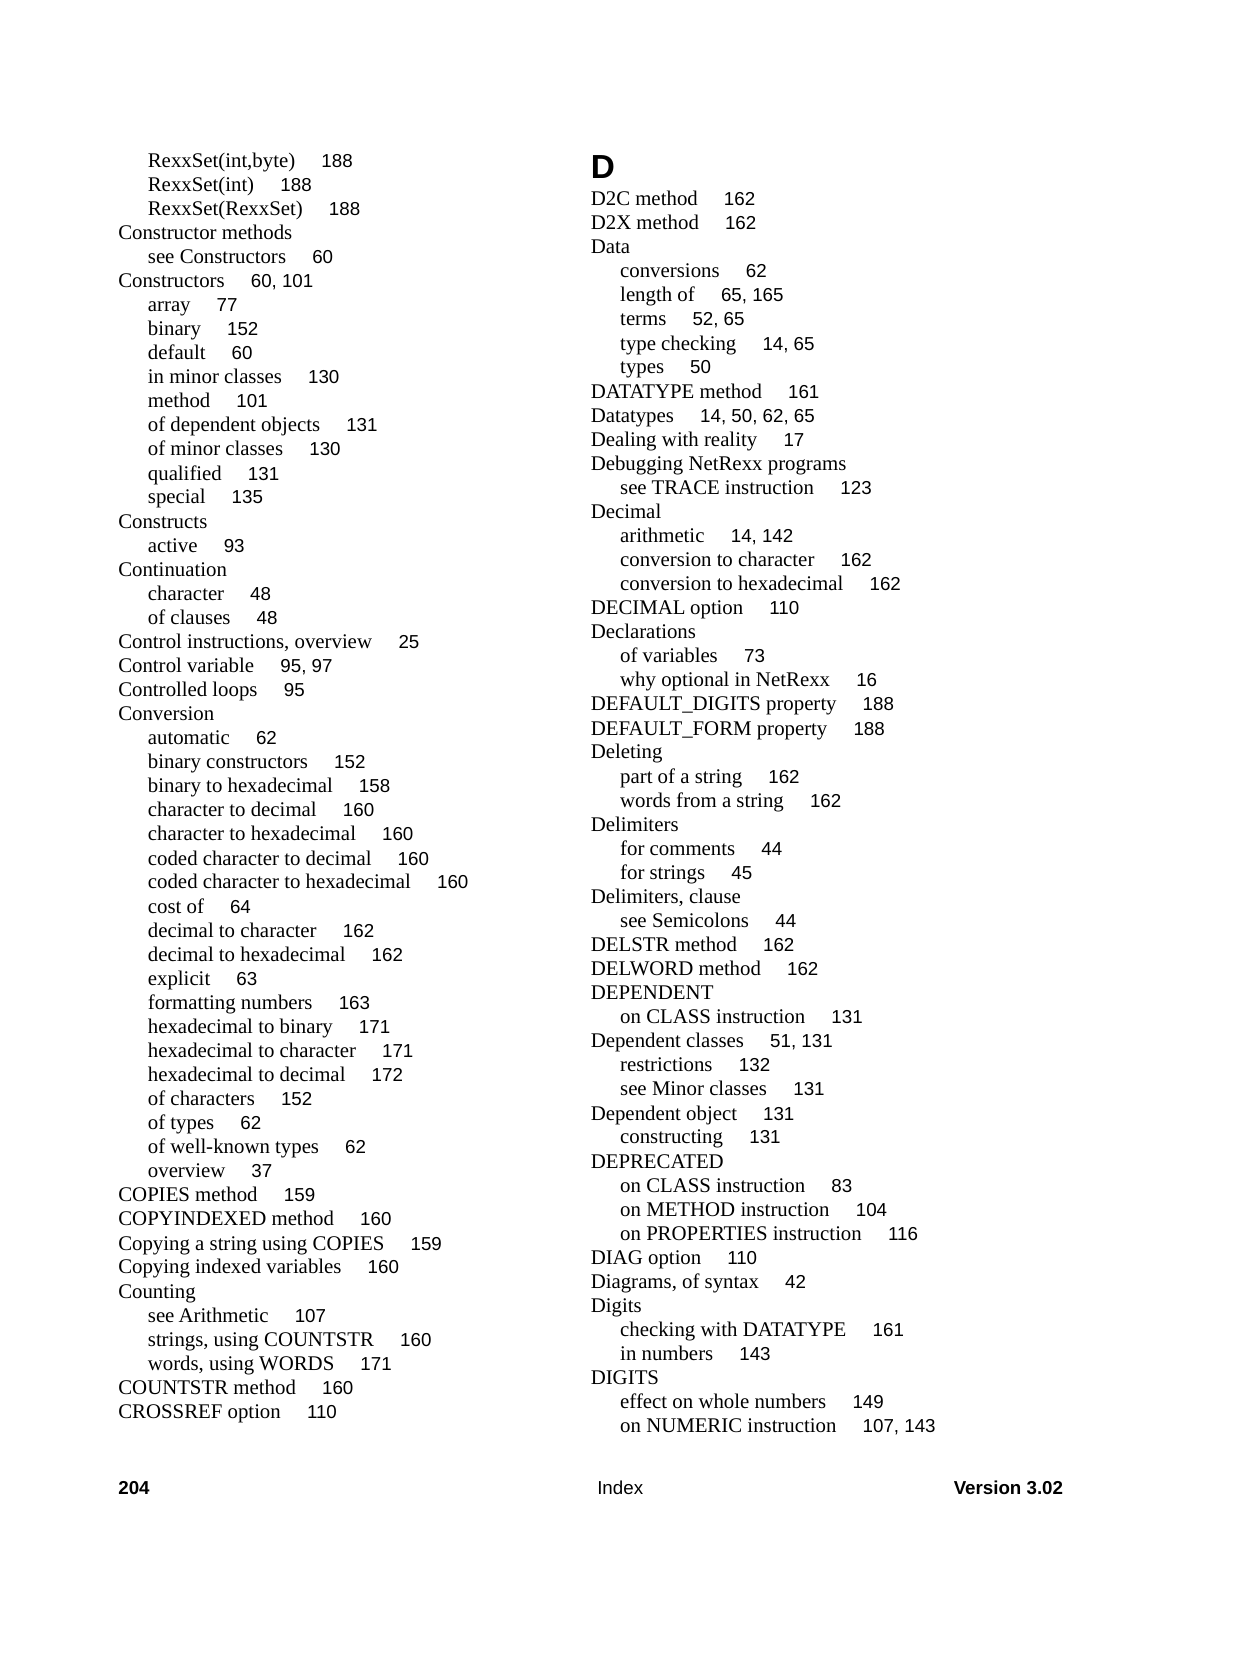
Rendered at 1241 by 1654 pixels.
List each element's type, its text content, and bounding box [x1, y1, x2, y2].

text coded character to hexadecimal 160 [148, 869, 591, 893]
text method 101 [148, 388, 591, 412]
text in numbers 143 [620, 1341, 1063, 1365]
text hexadecimal to decimal 172 [148, 1062, 591, 1086]
text see TRACE instruction 123 [620, 475, 1063, 499]
text Delimiters [591, 812, 1063, 836]
text on NUMERIC instruction 107, 143 [620, 1413, 1063, 1437]
text qualified 131 [148, 460, 591, 484]
text CROSSREF option 110 [118, 1399, 591, 1423]
text Digits [591, 1293, 1063, 1317]
text type checking 14, 65 [620, 330, 1063, 354]
text active 93 [148, 533, 591, 557]
text D [591, 148, 1063, 186]
text Copying indexed variables 160 [118, 1254, 591, 1278]
text see Arithmetic 107 [148, 1303, 591, 1327]
text why optional in NetRexx 16 [620, 667, 1063, 691]
text decimal to hexadecimal 162 [148, 942, 591, 966]
text on METHOD instruction 104 [620, 1197, 1063, 1221]
text for comments 44 [620, 836, 1063, 860]
text for strings 45 [620, 860, 1063, 884]
text DEPENDENT [591, 980, 1063, 1004]
text RexxSet(int) 188 [148, 172, 591, 196]
text length of 65, 165 [620, 282, 1063, 306]
text terms 52, 65 [620, 306, 1063, 330]
text array 77 [148, 292, 591, 316]
text COPYINDEXED method 160 [118, 1206, 591, 1230]
text overview 37 [148, 1158, 591, 1182]
text hexadecimal to character 171 [148, 1038, 591, 1062]
text words, using WORDS 171 [148, 1351, 591, 1375]
text D2C method 162 [591, 186, 1063, 210]
text Control variable 95, 97 [118, 653, 591, 677]
text restrictions 132 [620, 1052, 1063, 1076]
text RexxSet(int,byte) 188 [148, 148, 591, 172]
text Data [591, 234, 1063, 258]
text Dependent object 131 [591, 1100, 1063, 1124]
text Control instructions, overview 25 [118, 629, 591, 653]
text effect on whole numbers 149 [620, 1389, 1063, 1413]
text DATATYPE method 161 [591, 378, 1063, 403]
text Continuation [118, 557, 591, 581]
text Delimiters, clause [591, 884, 1063, 908]
text binary to hexadecimal 158 [148, 773, 591, 797]
text COPIES method 159 [118, 1182, 591, 1206]
text DELWORD method 162 [591, 956, 1063, 980]
text binary 152 [148, 316, 591, 340]
text Declarations [591, 619, 1063, 643]
text part of a string 162 [620, 763, 1063, 788]
text conversions 62 [620, 258, 1063, 282]
text on PROPERTIES instruction 116 [620, 1221, 1063, 1245]
text Dealing with reality 17 [591, 427, 1063, 451]
text of characters 152 [148, 1086, 591, 1110]
text RexxSet(RexxSet) 188 [148, 196, 591, 220]
text strings, using COUNTSTR 160 [148, 1327, 591, 1351]
text Constructs [118, 508, 591, 533]
text D2X method 162 [591, 210, 1063, 234]
text of types 62 [148, 1110, 591, 1134]
text DEPRECATED [591, 1148, 1063, 1173]
text explicit 63 [148, 966, 591, 990]
text Conversion [118, 701, 591, 725]
text Decimal [591, 499, 1063, 523]
text formatting numbers 163 [148, 990, 591, 1014]
text see Minor classes 131 [620, 1076, 1063, 1100]
text special 135 [148, 484, 591, 508]
text decimal to character 162 [148, 918, 591, 942]
text Datatypes 14, 50, 62, 65 [591, 403, 1063, 427]
text DEFAULT_DIGITS property 188 [591, 691, 1063, 715]
text binary constructors 152 [148, 749, 591, 773]
text types 50 [620, 354, 1063, 378]
text Debugging NetRexx programs [591, 451, 1063, 475]
text on CLASS instruction 83 [620, 1173, 1063, 1197]
text arithmetic 14, 142 [620, 523, 1063, 547]
text words from a string 162 [620, 788, 1063, 812]
text character to decimal 160 [148, 797, 591, 821]
text cost of 64 [148, 893, 591, 918]
text DEFAULT_FORM property 188 [591, 715, 1063, 739]
text coded character to decimal 160 [148, 845, 591, 869]
text constructing 131 [620, 1124, 1063, 1148]
text hexadecimal to binary 171 [148, 1014, 591, 1038]
text of minor classes 130 [148, 436, 591, 460]
text DIAG option 110 [591, 1245, 1063, 1269]
text conversion to character 162 [620, 547, 1063, 571]
text Diagrams, of syntax 42 [591, 1269, 1063, 1293]
text in minor classes 130 [148, 364, 591, 388]
text of clauses 48 [148, 605, 591, 629]
text Deleting [591, 739, 1063, 763]
text Constructors 60, 101 [118, 268, 591, 292]
text DECIMAL option 110 [591, 595, 1063, 619]
text checking with DATATYPE 161 [620, 1317, 1063, 1341]
text DELSTR method 162 [591, 932, 1063, 956]
text of well-known types 62 [148, 1134, 591, 1158]
text conversion to hexadecimal 162 [620, 571, 1063, 595]
text Dependent classes 51, 131 [591, 1028, 1063, 1052]
text Copying a string using COPIES 159 [118, 1230, 591, 1254]
text on CLASS instruction 131 [620, 1004, 1063, 1028]
text Counting [118, 1278, 591, 1303]
text Controlled loops 95 [118, 677, 591, 701]
text see Constructors 60 [148, 244, 591, 268]
text DIGITS [591, 1365, 1063, 1389]
text character to hexadecimal 160 [148, 821, 591, 845]
text Constructor methods [118, 220, 591, 244]
text of variables 73 [620, 643, 1063, 667]
text character 48 [148, 581, 591, 605]
text of dependent objects 131 [148, 412, 591, 436]
text see Semicolons 44 [620, 908, 1063, 932]
text default 60 [148, 340, 591, 364]
text COUNTSTR method 160 [118, 1375, 591, 1399]
text automatic 62 [148, 725, 591, 749]
